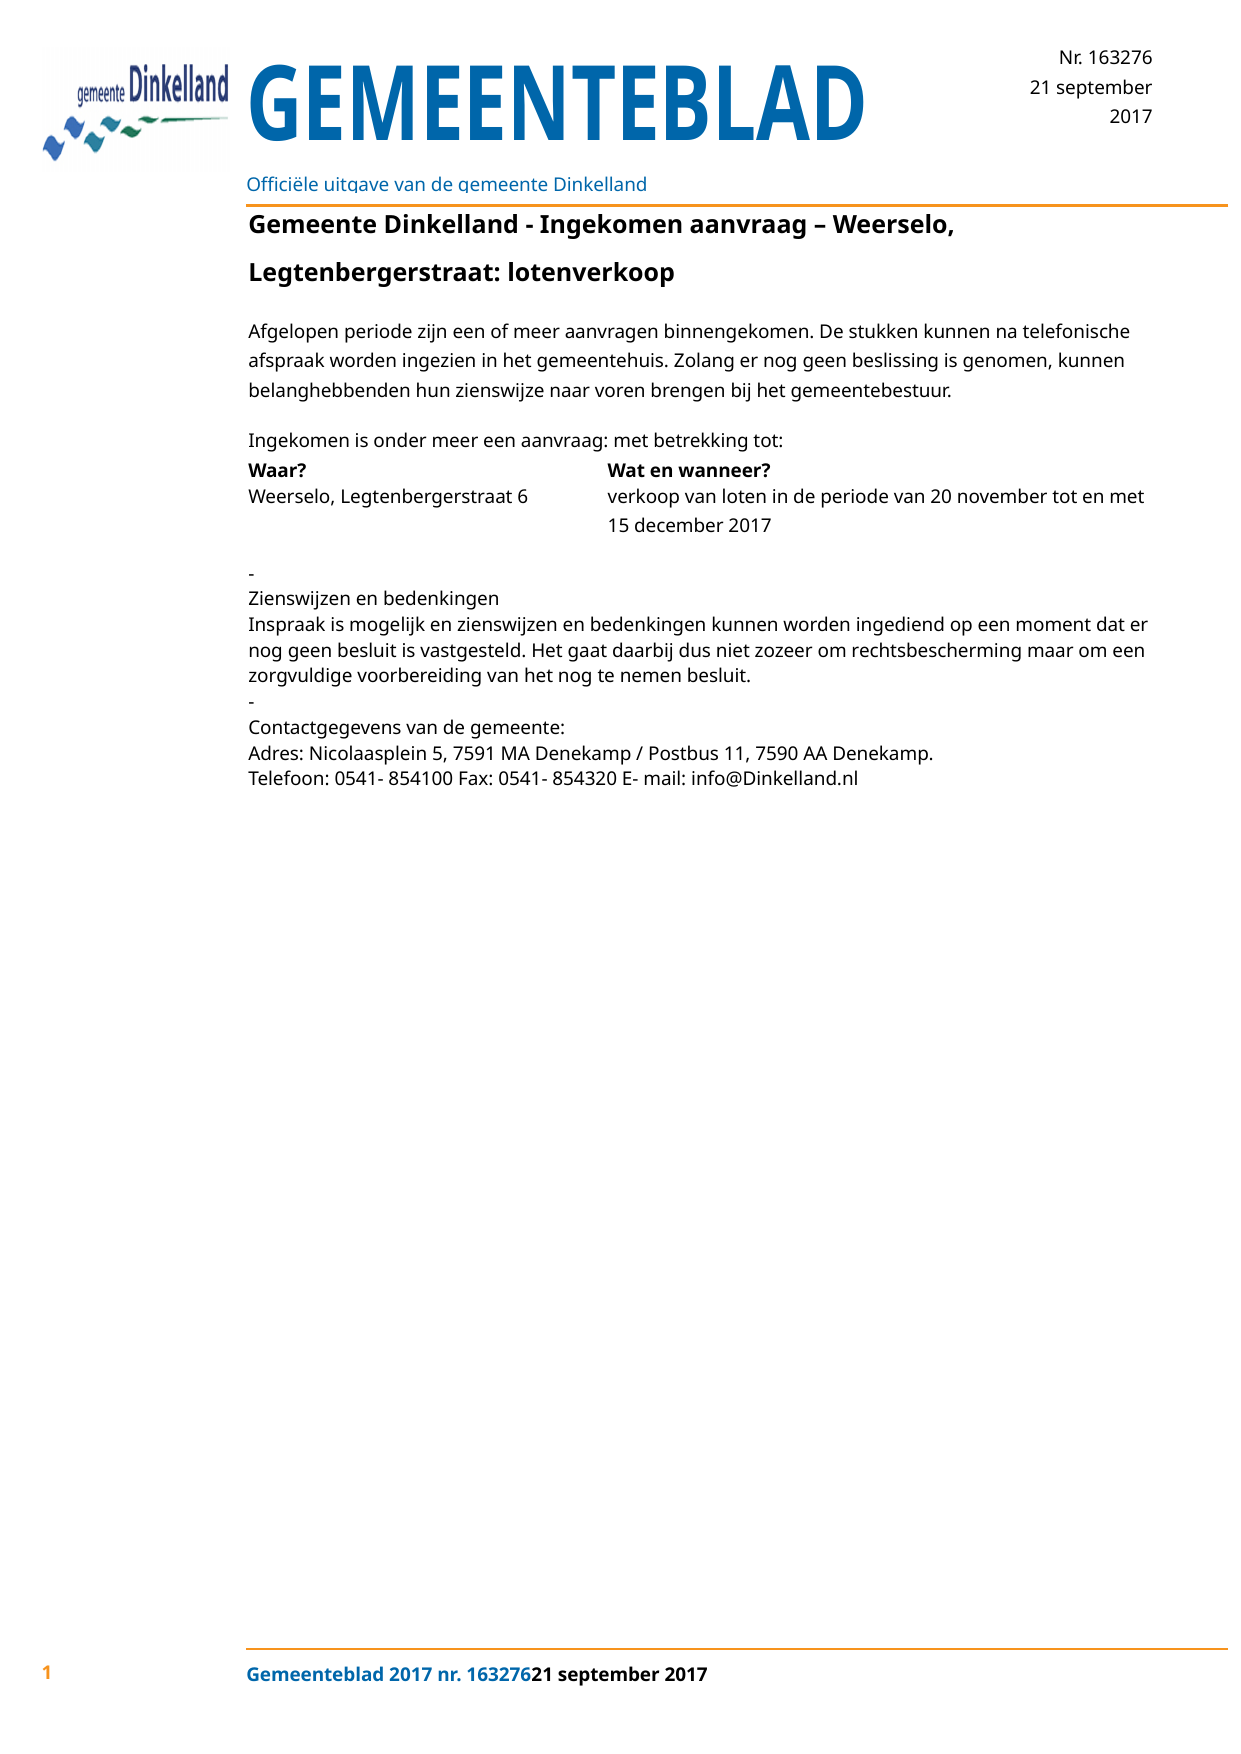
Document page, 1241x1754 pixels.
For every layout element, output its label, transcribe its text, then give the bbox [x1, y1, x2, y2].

text Ingekomen is onder meer een aanvraag: met betrekking tot: [248, 427, 1152, 453]
text - [248, 688, 1152, 714]
table_header Waar? [248, 457, 607, 483]
table_cell verkoop van loten in de periode van 20 november tot en met 15 december 2017 [608, 483, 1152, 538]
text Telefoon: 0541- 854100 Fax: 0541- 854320 E- mail: info@Dinkelland.nl [248, 766, 1152, 791]
table_cell Weerselo, Legtenbergerstraat 6 [248, 483, 607, 538]
text Afgelopen periode zijn een of meer aanvragen binnengekomen. De stukken kunnen na telefonische afspraak worden ingezien in het gemeentehuis. Zolang er nog geen beslissing is genomen, kunnen belanghebbenden hun zienswijze naar voren brengen bij het gemeentebestuur. [248, 318, 1152, 403]
picture [41, 47, 231, 172]
text Adres: Nicolaasplein 5, 7591 MA Denekamp / Postbus 11, 7590 AA Denekamp. [248, 740, 1152, 766]
text - [248, 560, 1152, 585]
text Contactgegevens van de gemeente: [248, 714, 1152, 740]
text Inspraak is mogelijk en zienswijzen en bedenkingen kunnen worden ingediend op een moment dat er nog geen besluit is vastgesteld. Het gaat daarbij dus niet zozeer om rechtsbescherming maar om een zorgvuldige voorbereiding van het nog te nemen besluit. [248, 611, 1152, 688]
text Zienswijzen en bedenkingen [248, 585, 1152, 611]
table_header Wat en wanneer? [608, 457, 1152, 483]
text Gemeente Dinkelland - Ingekomen aanvraag – Weerselo, Legtenbergerstraat: lotenverkoop [248, 207, 1152, 288]
